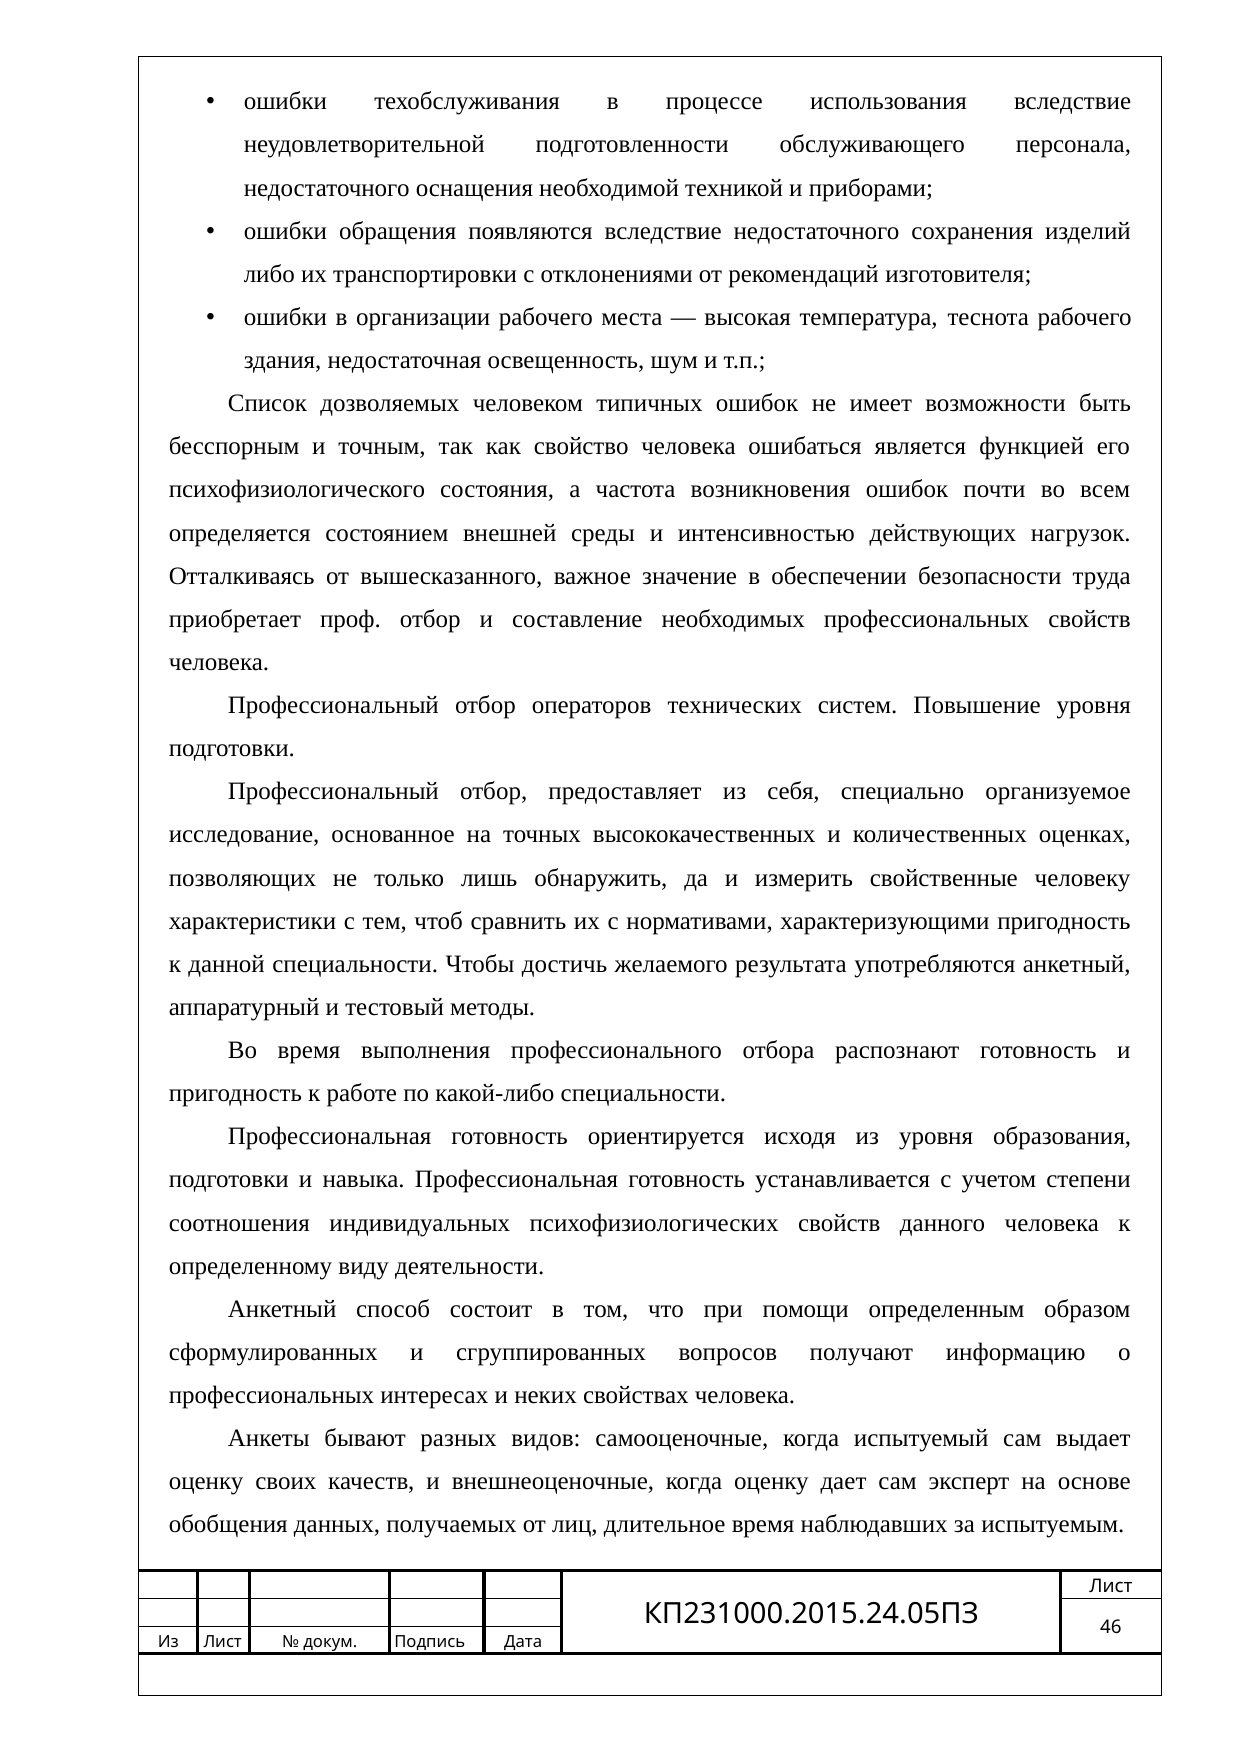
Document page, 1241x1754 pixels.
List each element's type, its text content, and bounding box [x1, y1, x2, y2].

text Профессиональный отбор, предоставляет из себя, специально организуемое исследование, основанное на точных высококачественных и количественных оценках, позволяющих не только лишь обнаружить, да и измерить свойственные человеку характеристики с тем, чтоб сравнить их с нормативами, характеризующими пригодность к данной специальности. Чтобы достичь желаемого результата употребляются анкетный, аппаратурный и тестовый методы. [168, 776, 1132, 1021]
list ошибки обращения появляются вследствие недостаточного сохранения изделий либо их транспортировки с отклонениями от рекомендаций изготовителя; [206, 216, 1132, 288]
text Во время выполнения профессионального отбора распознают готовность и пригодность к работе по какой-либо специальности. [168, 1035, 1132, 1107]
text Анкетный способ состоит в том, что при помощи определенным образом сформулированных и сгруппированных вопросов получают информацию о профессиональных интересах и неких свойствах человека. [168, 1294, 1132, 1409]
text Анкеты бывают разных видов: самооценочные, когда испытуемый сам выдает оценку своих качеств, и внешнеоценочные, когда оценку дает сам эксперт на основе обобщения данных, получаемых от лиц, длительное время наблюдавших за испытуемым. [168, 1423, 1132, 1538]
text Список дозволяемых человеком типичных ошибок не имеет возможности быть бесспорным и точным, так как свойство человека ошибаться является функцией его психофизиологического состояния, а частота возникновения ошибок почти во всем определяется состоянием внешней среды и интенсивностью действующих нагрузок. Отталкиваясь от вышесказанного, важное значение в обеспечении безопасности труда приобретает проф. отбор и составление необходимых профессиональных свойств человека. [168, 388, 1132, 676]
list ошибки техобслуживания в процессе использования вследствие неудовлетворительной подготовленности обслуживающего персонала, недостаточного оснащения необходимой техникой и приборами; [206, 86, 1132, 201]
text Профессиональный отбор операторов технических систем. Повышение уровня подготовки. [168, 690, 1132, 762]
text Профессиональная готовность ориентируется исходя из уровня образования, подготовки и навыка. Профессиональная готовность устанавливается с учетом степени соотношения индивидуальных психофизиологических свойств данного человека к определенному виду деятельности. [168, 1121, 1132, 1279]
list ошибки в организации рабочего места — высокая температура, теснота рабочего здания, недостаточная освещенность, шум и т.п.; [206, 302, 1132, 374]
